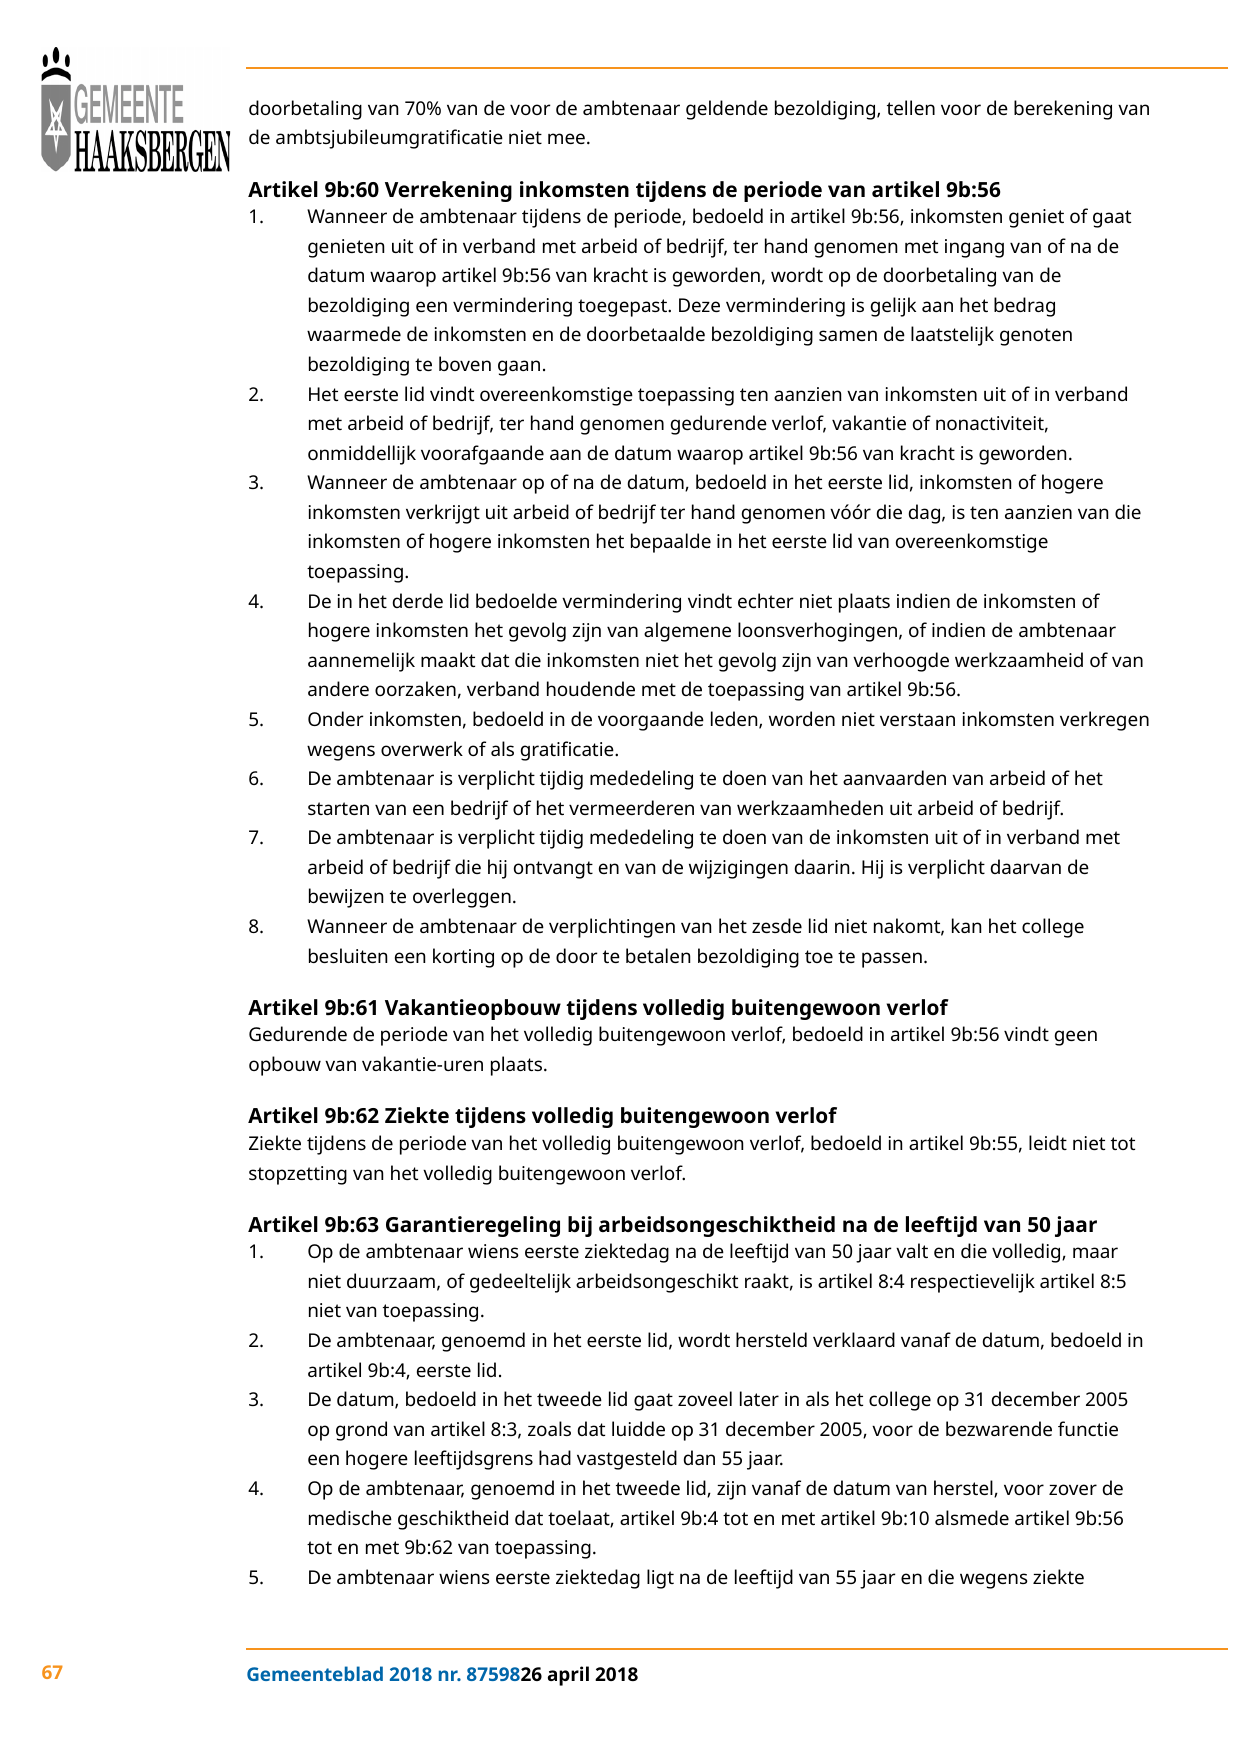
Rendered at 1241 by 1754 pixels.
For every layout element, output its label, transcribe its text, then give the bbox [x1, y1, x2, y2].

text Artikel 9b:61 Vakantieopbouw tijdens volledig buitengewoon verlof [248, 993, 1152, 1022]
text Artikel 9b:62 Ziekte tijdens volledig buitengewoon verlof [248, 1102, 1152, 1130]
list De in het derde lid bedoelde vermindering vindt echter niet plaats indien de inkomsten of hogere inkomsten het gevolg zijn van algemene loonsverhogingen, of indien de ambtenaar aannemelijk maakt dat die inkomsten niet het gevolg zijn van verhoogde werkzaamheid of van andere oorzaken, verband houdende met de toepassing van artikel 9b:56. [248, 588, 1152, 702]
list De ambtenaar is verplicht tijdig mededeling te doen van het aanvaarden van arbeid of het starten van een bedrijf of het vermeerderen van werkzaamheden uit arbeid of bedrijf. [248, 765, 1152, 821]
text doorbetaling van 70% van de voor de ambtenaar geldende bezoldiging, tellen voor de berekening van de ambtsjubileumgratificatie niet mee. [248, 95, 1152, 150]
text Ziekte tijdens de periode van het volledig buitengewoon verlof, bedoeld in artikel 9b:55, leidt niet tot stopzetting van het volledig buitengewoon verlof. [248, 1130, 1152, 1185]
list Het eerste lid vindt overeenkomstige toepassing ten aanzien van inkomsten uit of in verband met arbeid of bedrijf, ter hand genomen gedurende verlof, vakantie of nonactiviteit, onmiddellijk voorafgaande aan de datum waarop artikel 9b:56 van kracht is geworden. [248, 381, 1152, 466]
list Wanneer de ambtenaar de verplichtingen van het zesde lid niet nakomt, kan het college besluiten een korting op de door te betalen bezoldiging toe te passen. [248, 913, 1152, 968]
text Artikel 9b:60 Verrekening inkomsten tijdens de periode van artikel 9b:56 [248, 175, 1152, 203]
list Op de ambtenaar, genoemd in het tweede lid, zijn vanaf de datum van herstel, voor zover de medische geschiktheid dat toelaat, artikel 9b:4 tot en met artikel 9b:10 alsmede artikel 9b:56 tot en met 9b:62 van toepassing. [248, 1475, 1152, 1560]
text Gedurende de periode van het volledig buitengewoon verlof, bedoeld in artikel 9b:56 vindt geen opbouw van vakantie-uren plaats. [248, 1022, 1152, 1077]
list Onder inkomsten, bedoeld in de voorgaande leden, worden niet verstaan inkomsten verkregen wegens overwerk of als gratificatie. [248, 706, 1152, 761]
list De datum, bedoeld in het tweede lid gaat zoveel later in als het college op 31 december 2005 op grond van artikel 8:3, zoals dat luidde op 31 december 2005, voor de bezwarende functie een hogere leeftijdsgrens had vastgesteld dan 55 jaar. [248, 1386, 1152, 1471]
picture [41, 47, 231, 172]
list Op de ambtenaar wiens eerste ziektedag na de leeftijd van 50 jaar valt en die volledig, maar niet duurzaam, of gedeeltelijk arbeidsongeschikt raakt, is artikel 8:4 respectievelijk artikel 8:5 niet van toepassing. [248, 1238, 1152, 1323]
list Wanneer de ambtenaar op of na de datum, bedoeld in het eerste lid, inkomsten of hogere inkomsten verkrijgt uit arbeid of bedrijf ter hand genomen vóór die dag, is ten aanzien van die inkomsten of hogere inkomsten het bepaalde in het eerste lid van overeenkomstige toepassing. [248, 469, 1152, 584]
text Artikel 9b:63 Garantieregeling bij arbeidsongeschiktheid na de leeftijd van 50 jaar [248, 1210, 1152, 1238]
list De ambtenaar, genoemd in het eerste lid, wordt hersteld verklaard vanaf de datum, bedoeld in artikel 9b:4, eerste lid. [248, 1327, 1152, 1383]
list Wanneer de ambtenaar tijdens de periode, bedoeld in artikel 9b:56, inkomsten geniet of gaat genieten uit of in verband met arbeid of bedrijf, ter hand genomen met ingang van of na de datum waarop artikel 9b:56 van kracht is geworden, wordt op de doorbetaling van de bezoldiging een vermindering toegepast. Deze vermindering is gelijk aan het bedrag waarmede de inkomsten en de doorbetaalde bezoldiging samen de laatstelijk genoten bezoldiging te boven gaan. [248, 203, 1152, 377]
list De ambtenaar is verplicht tijdig mededeling te doen van de inkomsten uit of in verband met arbeid of bedrijf die hij ontvangt en van de wijzigingen daarin. Hij is verplicht daarvan de bewijzen te overleggen. [248, 824, 1152, 909]
list De ambtenaar wiens eerste ziektedag ligt na de leeftijd van 55 jaar en die wegens ziekte [248, 1564, 1152, 1590]
